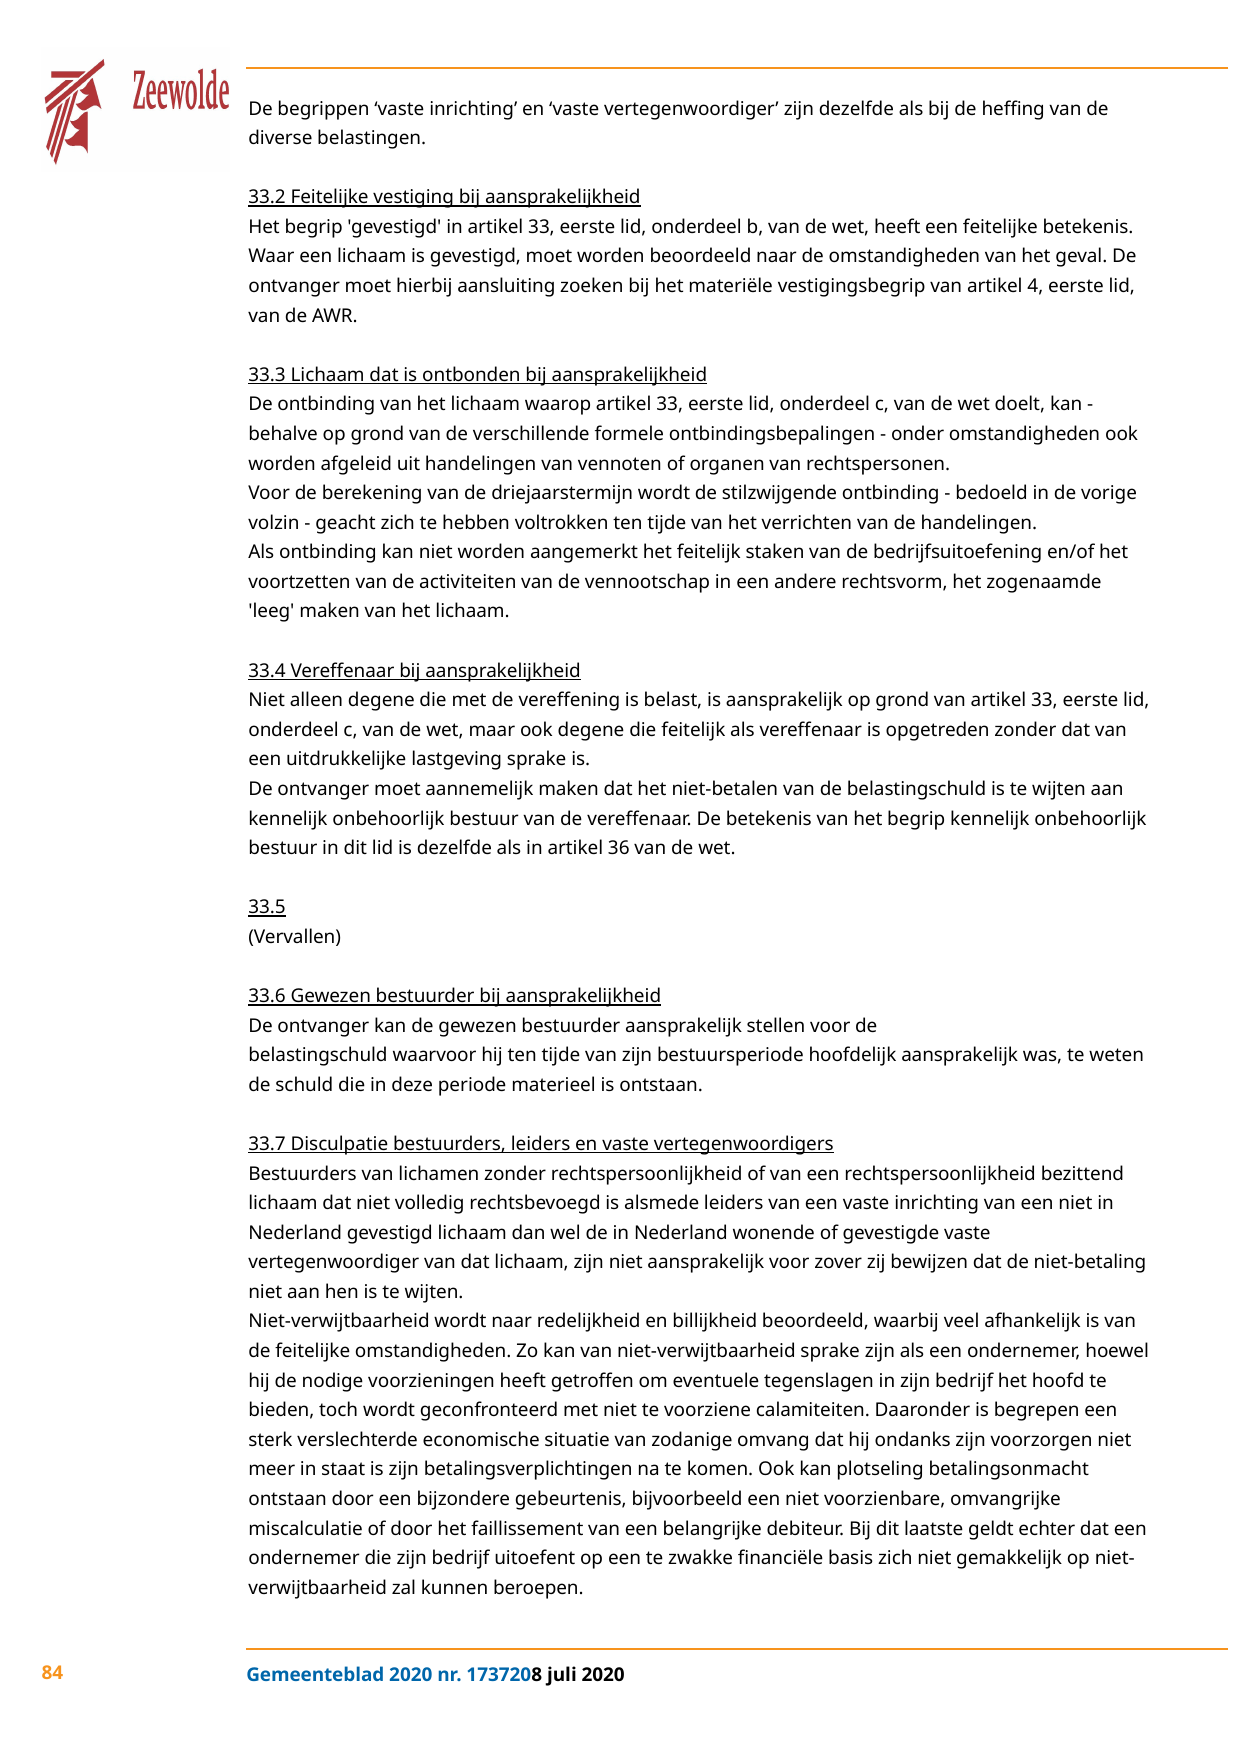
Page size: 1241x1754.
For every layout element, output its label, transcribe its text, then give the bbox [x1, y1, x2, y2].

text Voor de berekening van de driejaarstermijn wordt de stilzwijgende ontbinding - bedoeld in de vorige volzin - geacht zich te hebben voltrokken ten tijde van het verrichten van de handelingen. [248, 479, 1152, 535]
text De ontbinding van het lichaam waarop artikel 33, eerste lid, onderdeel c, van de wet doelt, kan - behalve op grond van de verschillende formele ontbindingsbepalingen - onder omstandigheden ook worden afgeleid uit handelingen van vennoten of organen van rechtspersonen. [248, 391, 1152, 476]
text Bestuurders van lichamen zonder rechtspersoonlijkheid of van een rechtspersoonlijkheid bezittend lichaam dat niet volledig rechtsbevoegd is alsmede leiders van een vaste inrichting van een niet in Nederland gevestigd lichaam dan wel de in Nederland wonende of gevestigde vaste vertegenwoordiger van dat lichaam, zijn niet aansprakelijk voor zover zij bewijzen dat de niet-betaling niet aan hen is te wijten. [248, 1160, 1152, 1304]
text 33.6 Gewezen bestuurder bij aansprakelijkheid [248, 982, 1152, 1008]
text Niet alleen degene die met de vereffening is belast, is aansprakelijk op grond van artikel 33, eerste lid, onderdeel c, van de wet, maar ook degene die feitelijk als vereffenaar is opgetreden zonder dat van een uitdrukkelijke lastgeving sprake is. [248, 686, 1152, 771]
text Het begrip 'gevestigd' in artikel 33, eerste lid, onderdeel b, van de wet, heeft een feitelijke betekenis. Waar een lichaam is gevestigd, moet worden beoordeeld naar de omstandigheden van het geval. De ontvanger moet hierbij aansluiting zoeken bij het materiële vestigingsbegrip van artikel 4, eerste lid, van de AWR. [248, 213, 1152, 328]
text Niet-verwijtbaarheid wordt naar redelijkheid en billijkheid beoordeeld, waarbij veel afhankelijk is van de feitelijke omstandigheden. Zo kan van niet-verwijtbaarheid sprake zijn als een ondernemer, hoewel hij de nodige voorzieningen heeft getroffen om eventuele tegenslagen in zijn bedrijf het hoofd te bieden, toch wordt geconfronteerd met niet te voorziene calamiteiten. Daaronder is begrepen een sterk verslechterde economische situatie van zodanige omvang dat hij ondanks zijn voorzorgen niet meer in staat is zijn betalingsverplichtingen na te komen. Ook kan plotseling betalingsonmacht ontstaan door een bijzondere gebeurtenis, bijvoorbeeld een niet voorzienbare, omvangrijke miscalculatie of door het faillissement van een belangrijke debiteur. Bij dit laatste geldt echter dat een ondernemer die zijn bedrijf uitoefent op een te zwakke financiële basis zich niet gemakkelijk op niet-verwijtbaarheid zal kunnen beroepen. [248, 1308, 1152, 1600]
text 33.3 Lichaam dat is ontbonden bij aansprakelijkheid [248, 361, 1152, 387]
text 33.4 Vereffenaar bij aansprakelijkheid [248, 657, 1152, 683]
text belastingschuld waarvoor hij ten tijde van zijn bestuursperiode hoofdelijk aansprakelijk was, te weten de schuld die in deze periode materieel is ontstaan. [248, 1041, 1152, 1097]
text De ontvanger moet aannemelijk maken dat het niet-betalen van de belastingschuld is te wijten aan kennelijk onbehoorlijk bestuur van de vereffenaar. De betekenis van het begrip kennelijk onbehoorlijk bestuur in dit lid is dezelfde als in artikel 36 van de wet. [248, 775, 1152, 860]
text 33.7 Disculpatie bestuurders, leiders en vaste vertegenwoordigers [248, 1130, 1152, 1156]
text 33.2 Feitelijke vestiging bij aansprakelijkheid [248, 183, 1152, 209]
text Als ontbinding kan niet worden aangemerkt het feitelijk staken van de bedrijfsuitoefening en/of het voortzetten van de activiteiten van de vennootschap in een andere rechtsvorm, het zogenaamde 'leeg' maken van het lichaam. [248, 538, 1152, 623]
picture [41, 47, 231, 172]
text (Vervallen) [248, 923, 1152, 949]
text De begrippen ‘vaste inrichting’ en ‘vaste vertegenwoordiger’ zijn dezelfde als bij de heffing van de diverse belastingen. [248, 95, 1152, 150]
text De ontvanger kan de gewezen bestuurder aansprakelijk stellen voor de [248, 1012, 1152, 1038]
text 33.5 [248, 893, 1152, 919]
